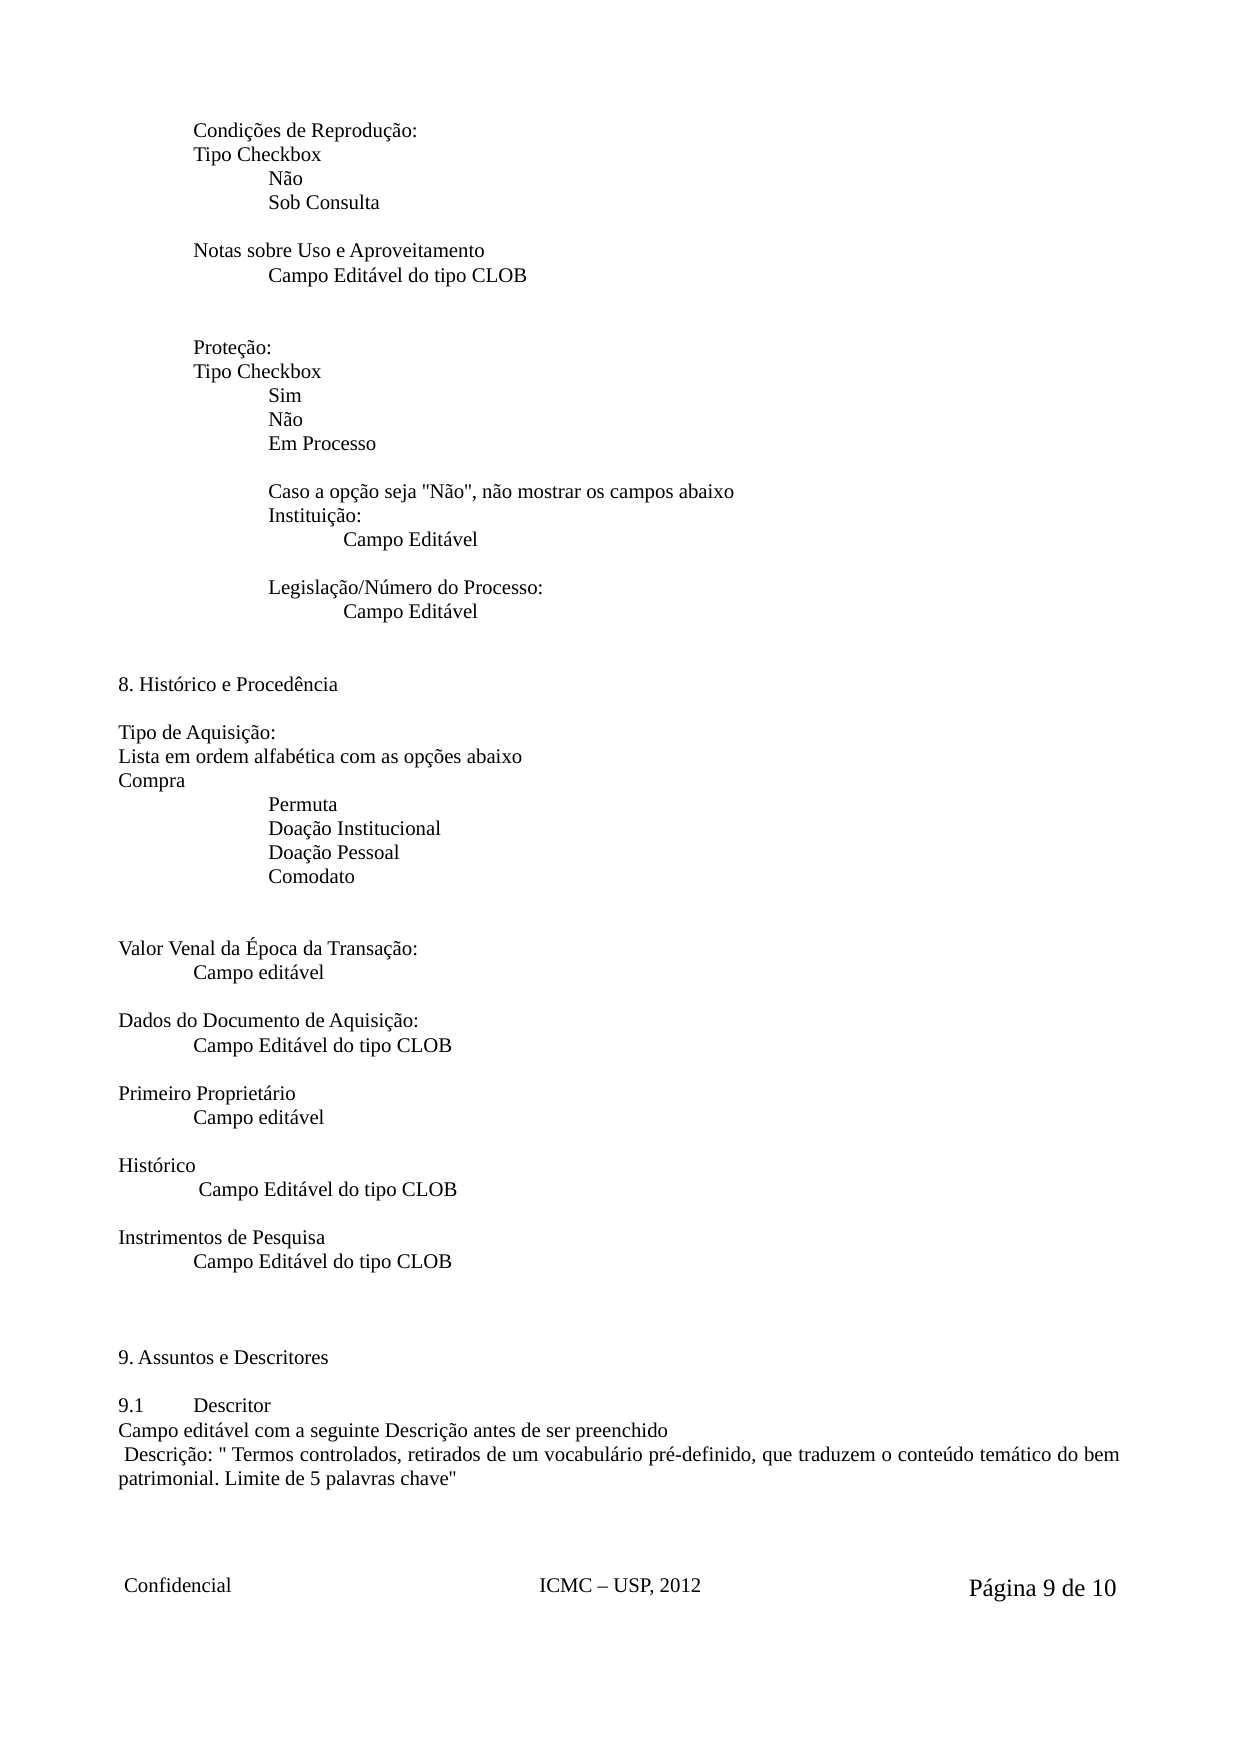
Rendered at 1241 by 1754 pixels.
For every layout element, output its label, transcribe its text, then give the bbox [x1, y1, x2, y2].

text Campo Editável [118, 599, 1122, 623]
text 9.1 Descritor [118, 1393, 1122, 1417]
text Doação Pessoal [118, 840, 1122, 864]
text Tipo Checkbox [118, 359, 1122, 383]
text Campo Editável do tipo CLOB [118, 1032, 1122, 1057]
text Campo editável com a seguinte Descrição antes de ser preenchido [118, 1417, 1122, 1442]
text Campo Editável do tipo CLOB [118, 262, 1122, 287]
text Tipo Checkbox [118, 142, 1122, 166]
text Permuta [118, 792, 1122, 816]
text Instrimentos de Pesquisa [118, 1225, 1122, 1249]
text Sob Consulta [118, 190, 1122, 214]
text Campo Editável do tipo CLOB [118, 1177, 1122, 1201]
text Não [118, 407, 1122, 431]
text Tipo de Aquisição: [118, 720, 1122, 744]
text 9. Assuntos e Descritores [118, 1345, 1122, 1369]
text Lista em ordem alfabética com as opções abaixo [118, 744, 1122, 768]
text Não [118, 166, 1122, 190]
text Condições de Reprodução: [118, 118, 1122, 142]
text Descrição: '' Termos controlados, retirados de um vocabulário pré-definido, que traduzem o conteúdo temático do bem patrimonial. Limite de 5 palavras chave'' [118, 1442, 1122, 1490]
text Primeiro Proprietário [118, 1081, 1122, 1105]
text Campo editável [118, 960, 1122, 984]
text Em Processo [118, 431, 1122, 455]
text Campo Editável do tipo CLOB [118, 1249, 1122, 1273]
text Legislação/Número do Processo: [118, 575, 1122, 599]
text Campo Editável [118, 527, 1122, 551]
text Doação Institucional [118, 816, 1122, 840]
text Histórico [118, 1153, 1122, 1177]
text Sim [118, 383, 1122, 407]
text Valor Venal da Época da Transação: [118, 936, 1122, 960]
text Dados do Documento de Aquisição: [118, 1008, 1122, 1032]
text Compra [118, 768, 1122, 792]
text Campo editável [118, 1105, 1122, 1129]
text Notas sobre Uso e Aproveitamento [118, 238, 1122, 262]
text Proteção: [118, 335, 1122, 359]
text Instituição: [118, 503, 1122, 527]
text Caso a opção seja ''Não'', não mostrar os campos abaixo [118, 479, 1122, 503]
text 8. Histórico e Procedência [118, 672, 1122, 696]
text Comodato [118, 864, 1122, 888]
